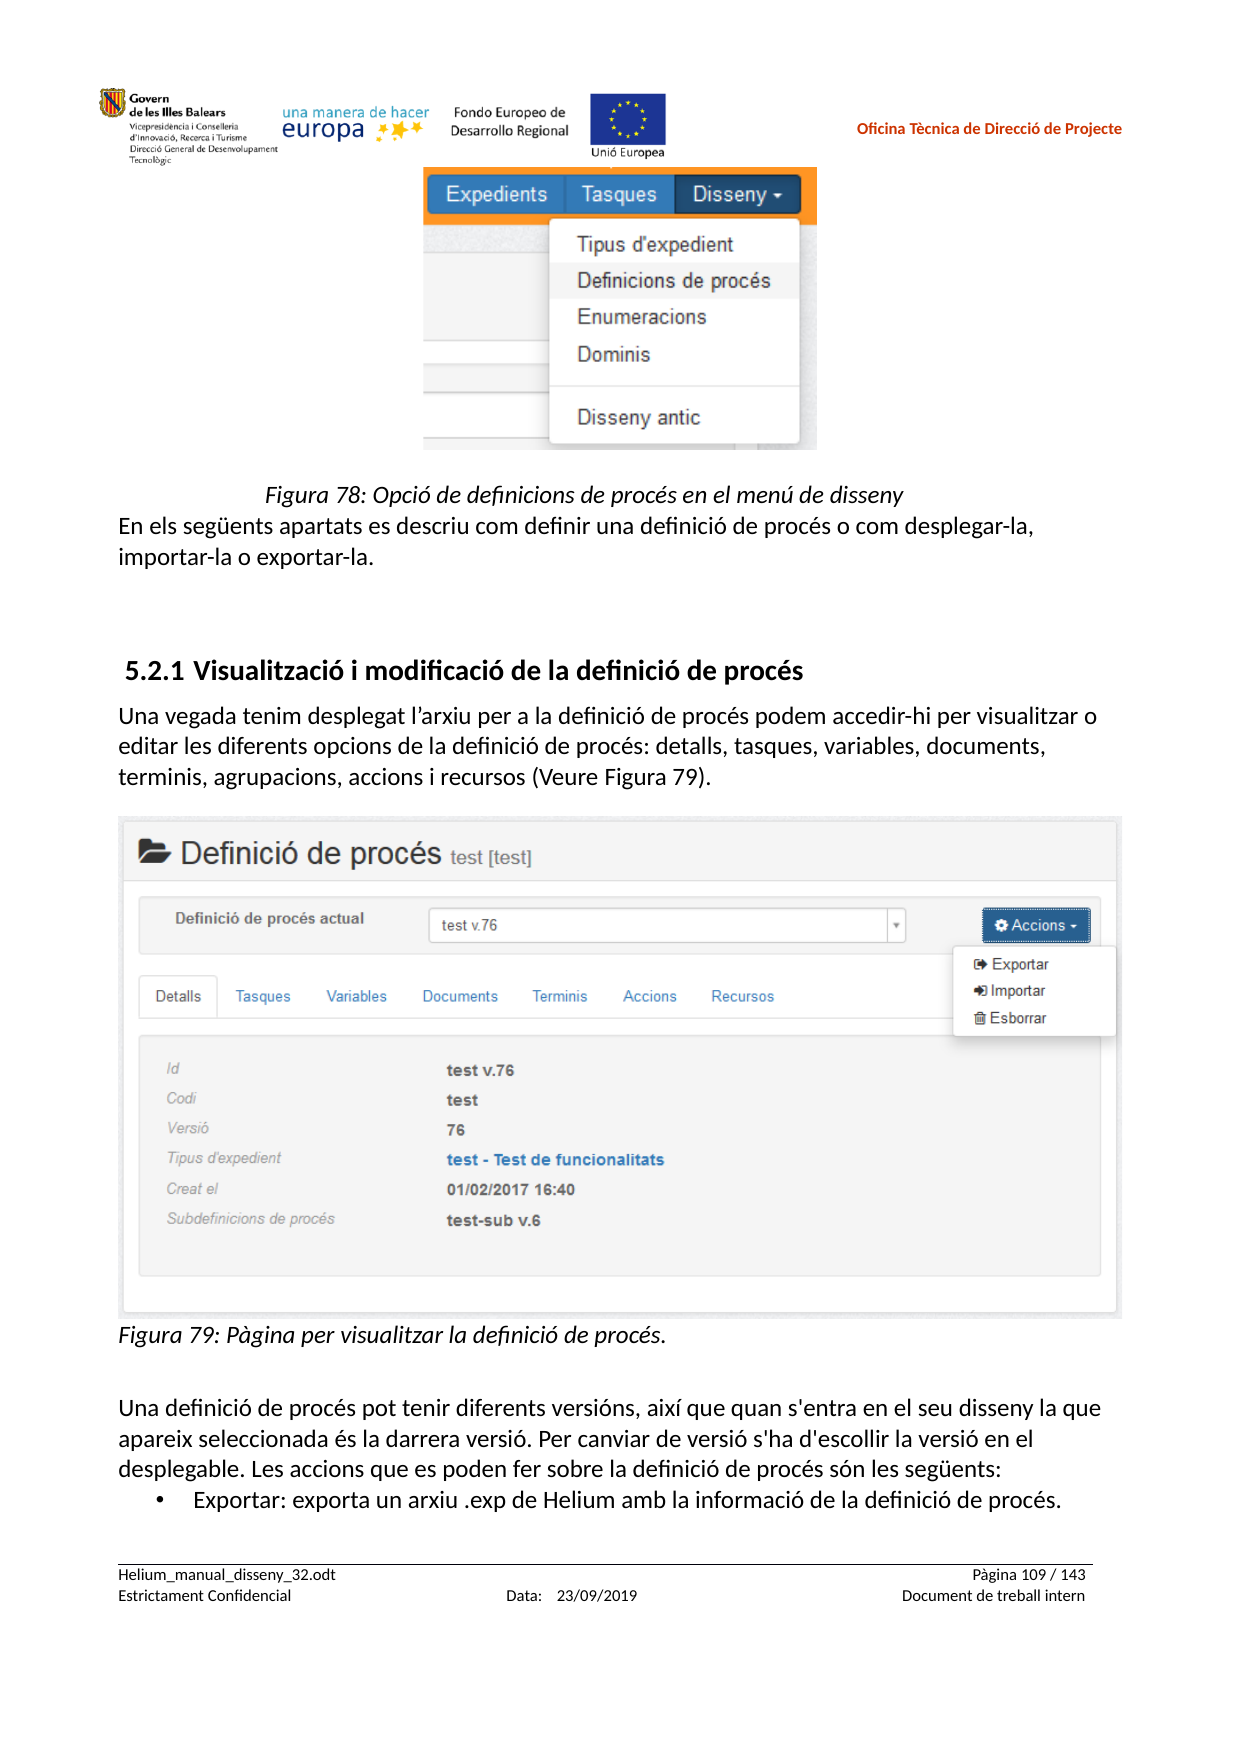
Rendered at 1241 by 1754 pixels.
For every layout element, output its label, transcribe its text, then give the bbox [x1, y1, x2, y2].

text Figura 78: Opció de definicions de procés en el menú de disseny [265, 450, 975, 510]
text En els següents apartats es descriu com definir una definició de procés o com desplegar-la, importar-la o exportar-la. [118, 450, 1122, 571]
subtitle Visualització i modificació de la definició de procés [118, 652, 1122, 687]
text Figura 79: Pàgina per visualitzar la definició de procés. [118, 1319, 1122, 1349]
text Una definició de procés pot tenir diferents versións, així que quan s'entra en el seu disseny la que apareix seleccionada és la darrera versió. Per canviar de versió s'ha d'escollir la versió en el desplegable. Les accions que es poden fer sobre la definició de procés són les següents: [118, 1392, 1122, 1484]
picture [118, 816, 1123, 1319]
text Una vegada tenim desplegat l’arxiu per a la definició de procés podem accedir-hi per visualitzar o editar les diferents opcions de la definició de procés: detalls, tasques, variables, documents, terminis, agrupacions, accions i recursos (Veure Figura 79). [118, 700, 1122, 791]
picture [99, 87, 668, 166]
picture [423, 167, 817, 450]
list Exportar: exporta un arxiu .exp de Helium amb la informació de la definició de procés. [156, 1484, 1122, 1514]
